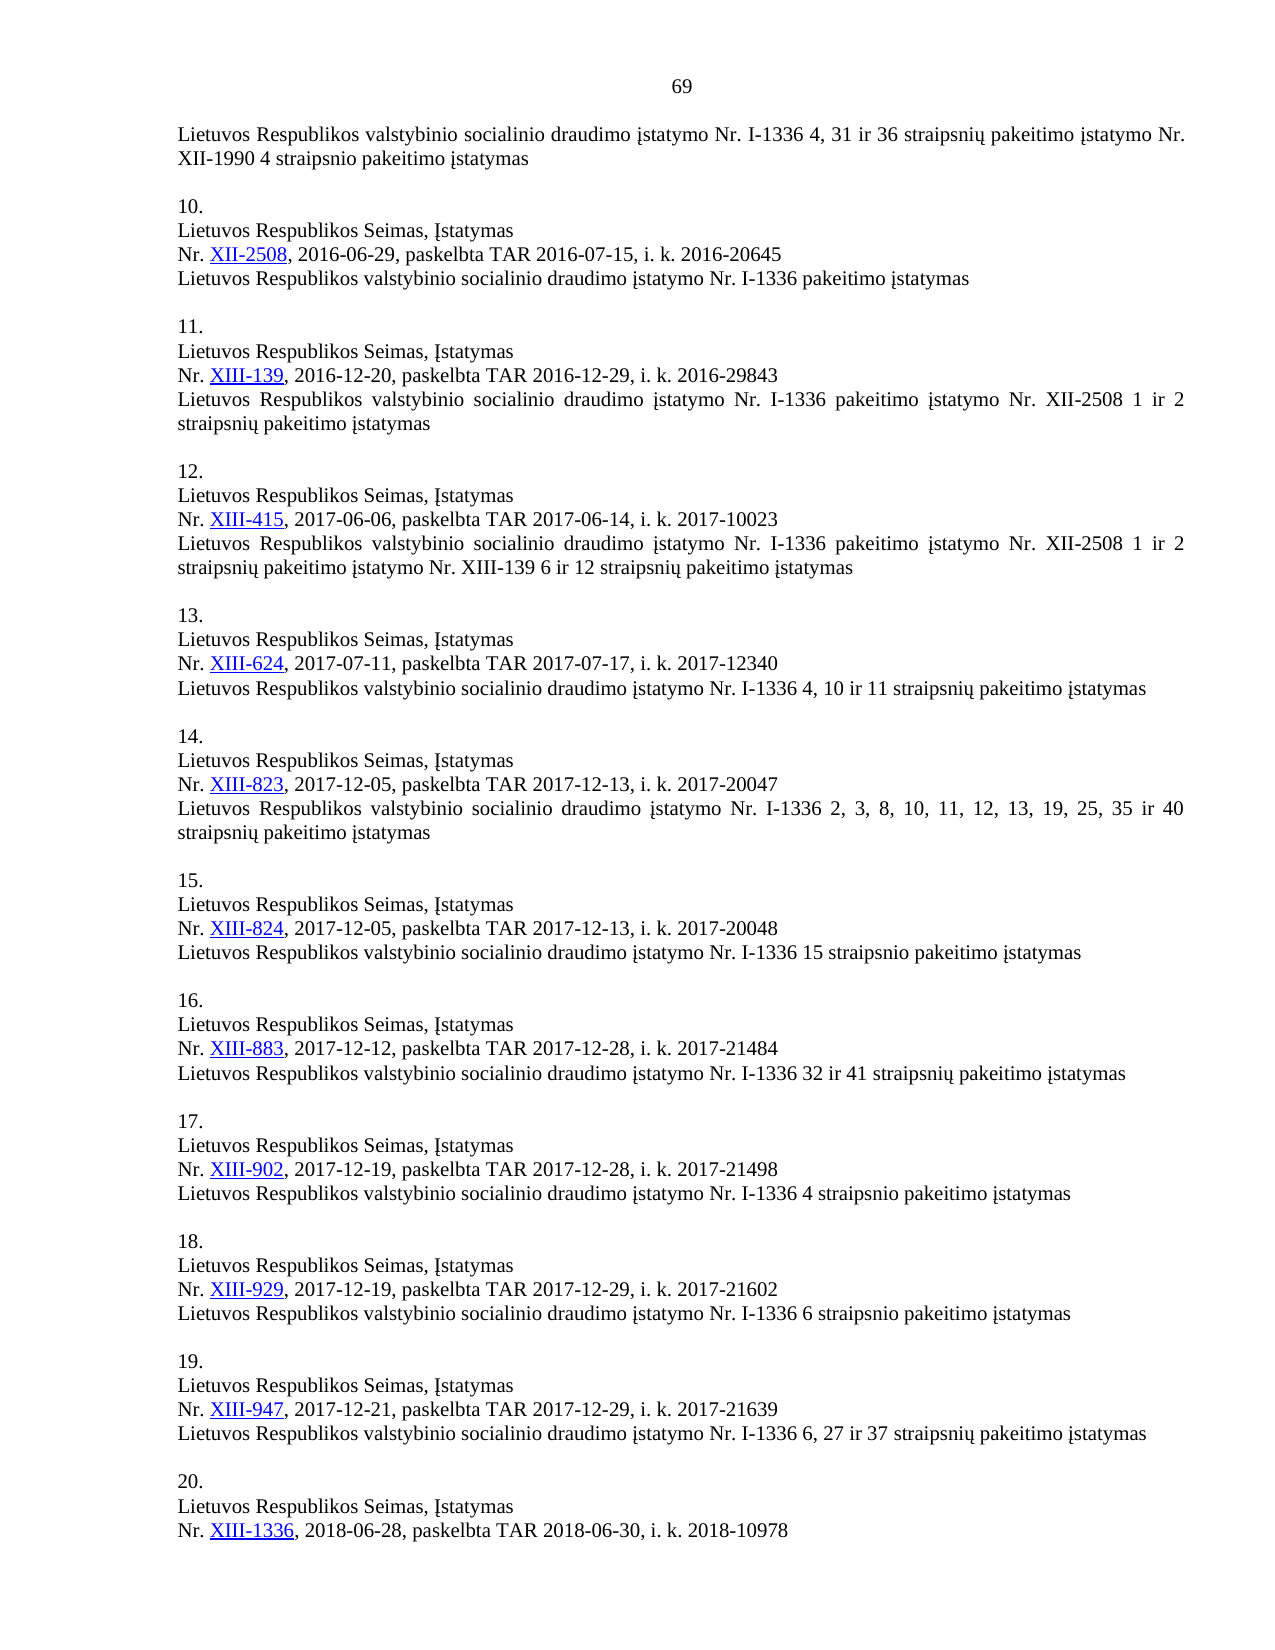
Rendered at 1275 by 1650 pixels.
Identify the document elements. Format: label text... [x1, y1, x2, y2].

text Lietuvos Respublikos valstybinio socialinio draudimo įstatymo Nr. I-1336 pakeitimo įstatymas [177, 266, 1186, 290]
text 20. [177, 1469, 1186, 1493]
text Lietuvos Respublikos Seimas, Įstatymas [177, 748, 1186, 772]
text Lietuvos Respublikos valstybinio socialinio draudimo įstatymo Nr. I-1336 4, 31 ir 36 straipsnių pakeitimo įstatymo Nr. XII-1990 4 straipsnio pakeitimo įstatymas [177, 122, 1186, 170]
text 12. [177, 459, 1186, 483]
text 11. [177, 314, 1186, 338]
text Nr. XIII-902, 2017-12-19, paskelbta TAR 2017-12-28, i. k. 2017-21498 [177, 1157, 1186, 1181]
text Lietuvos Respublikos valstybinio socialinio draudimo įstatymo Nr. I-1336 2, 3, 8, 10, 11, 12, 13, 19, 25, 35 ir 40 straipsnių pakeitimo įstatymas [177, 796, 1186, 844]
text 13. [177, 603, 1186, 627]
text Lietuvos Respublikos Seimas, Įstatymas [177, 1253, 1186, 1277]
text Lietuvos Respublikos Seimas, Įstatymas [177, 627, 1186, 651]
text Nr. XIII-824, 2017-12-05, paskelbta TAR 2017-12-13, i. k. 2017-20048 [177, 916, 1186, 940]
text 15. [177, 868, 1186, 892]
text Nr. XIII-139, 2016-12-20, paskelbta TAR 2016-12-29, i. k. 2016-29843 [177, 363, 1186, 387]
text Lietuvos Respublikos Seimas, Įstatymas [177, 1493, 1186, 1518]
text 19. [177, 1349, 1186, 1373]
text Lietuvos Respublikos Seimas, Įstatymas [177, 338, 1186, 363]
text 18. [177, 1229, 1186, 1253]
text Nr. XIII-624, 2017-07-11, paskelbta TAR 2017-07-17, i. k. 2017-12340 [177, 651, 1186, 675]
text Lietuvos Respublikos valstybinio socialinio draudimo įstatymo Nr. I-1336 4, 10 ir 11 straipsnių pakeitimo įstatymas [177, 675, 1186, 699]
text Lietuvos Respublikos valstybinio socialinio draudimo įstatymo Nr. I-1336 6 straipsnio pakeitimo įstatymas [177, 1301, 1186, 1325]
text Lietuvos Respublikos Seimas, Įstatymas [177, 1133, 1186, 1157]
text Lietuvos Respublikos valstybinio socialinio draudimo įstatymo Nr. I-1336 6, 27 ir 37 straipsnių pakeitimo įstatymas [177, 1421, 1186, 1445]
text Nr. XIII-929, 2017-12-19, paskelbta TAR 2017-12-29, i. k. 2017-21602 [177, 1277, 1186, 1301]
text Nr. XIII-883, 2017-12-12, paskelbta TAR 2017-12-28, i. k. 2017-21484 [177, 1036, 1186, 1060]
text Lietuvos Respublikos Seimas, Įstatymas [177, 483, 1186, 507]
text Lietuvos Respublikos Seimas, Įstatymas [177, 218, 1186, 242]
text Nr. XII-2508, 2016-06-29, paskelbta TAR 2016-07-15, i. k. 2016-20645 [177, 242, 1186, 266]
text Lietuvos Respublikos valstybinio socialinio draudimo įstatymo Nr. I-1336 pakeitimo įstatymo Nr. XII-2508 1 ir 2 straipsnių pakeitimo įstatymo Nr. XIII-139 6 ir 12 straipsnių pakeitimo įstatymas [177, 531, 1186, 579]
text 10. [177, 194, 1186, 218]
text Nr. XIII-947, 2017-12-21, paskelbta TAR 2017-12-29, i. k. 2017-21639 [177, 1397, 1186, 1421]
text Lietuvos Respublikos valstybinio socialinio draudimo įstatymo Nr. I-1336 15 straipsnio pakeitimo įstatymas [177, 940, 1186, 964]
text 16. [177, 988, 1186, 1012]
text Nr. XIII-823, 2017-12-05, paskelbta TAR 2017-12-13, i. k. 2017-20047 [177, 772, 1186, 796]
text Nr. XIII-1336, 2018-06-28, paskelbta TAR 2018-06-30, i. k. 2018-10978 [177, 1518, 1186, 1542]
text 17. [177, 1108, 1186, 1133]
text Lietuvos Respublikos valstybinio socialinio draudimo įstatymo Nr. I-1336 32 ir 41 straipsnių pakeitimo įstatymas [177, 1060, 1186, 1084]
text Lietuvos Respublikos Seimas, Įstatymas [177, 1373, 1186, 1397]
text Lietuvos Respublikos Seimas, Įstatymas [177, 1012, 1186, 1036]
text Lietuvos Respublikos valstybinio socialinio draudimo įstatymo Nr. I-1336 pakeitimo įstatymo Nr. XII-2508 1 ir 2 straipsnių pakeitimo įstatymas [177, 387, 1186, 435]
text Lietuvos Respublikos valstybinio socialinio draudimo įstatymo Nr. I-1336 4 straipsnio pakeitimo įstatymas [177, 1181, 1186, 1205]
text Lietuvos Respublikos Seimas, Įstatymas [177, 892, 1186, 916]
text Nr. XIII-415, 2017-06-06, paskelbta TAR 2017-06-14, i. k. 2017-10023 [177, 507, 1186, 531]
text 14. [177, 723, 1186, 748]
